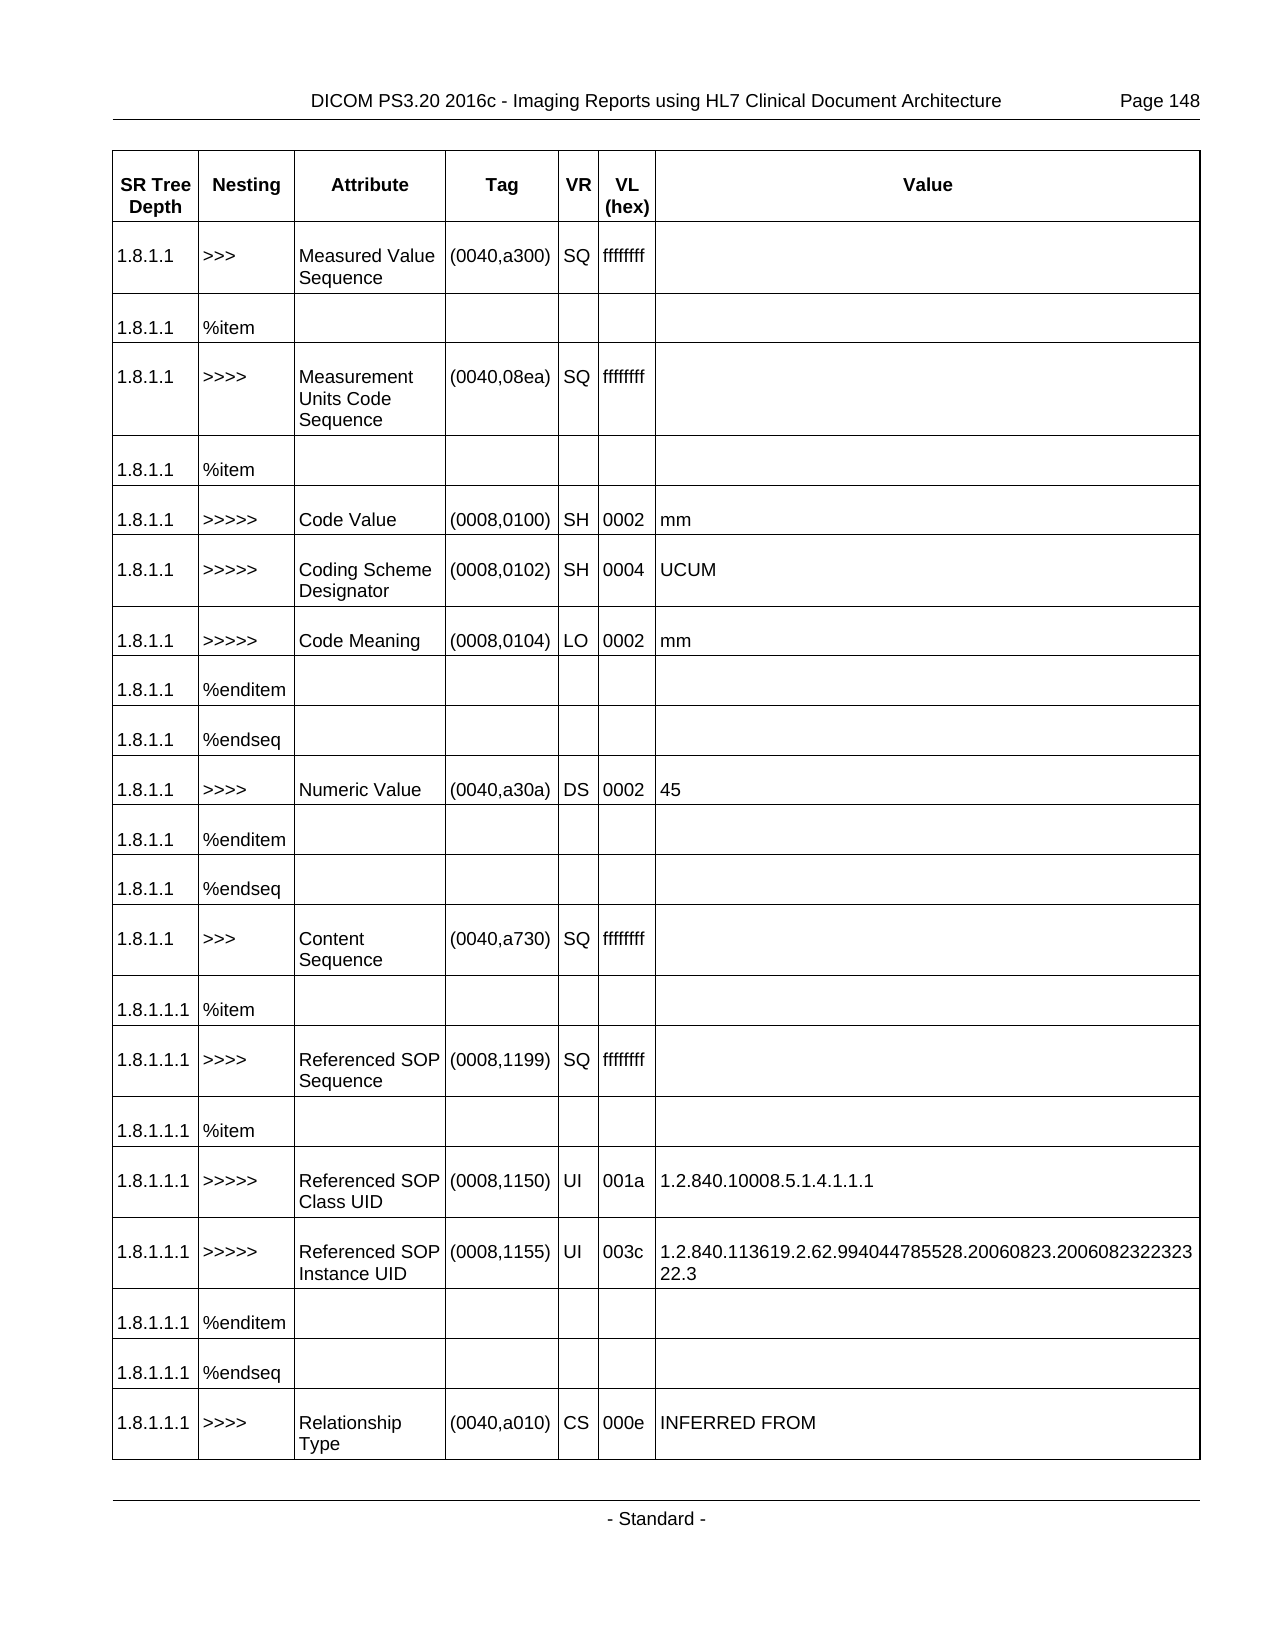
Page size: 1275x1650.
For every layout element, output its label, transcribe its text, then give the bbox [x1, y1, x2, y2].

table_cell ffffffff [599, 222, 655, 292]
table_cell SH [559, 535, 598, 606]
table_cell [446, 1289, 558, 1338]
table_cell [559, 805, 598, 854]
table_cell mm [656, 607, 1199, 655]
table_cell mm [656, 486, 1199, 534]
table_cell [559, 855, 598, 904]
table_cell [295, 1097, 445, 1146]
table_cell 1.8.1.1 [113, 905, 198, 975]
table_cell [295, 706, 445, 755]
table_cell [295, 294, 445, 342]
table_cell [656, 1026, 1199, 1096]
table_cell Coding Scheme Designator [295, 535, 445, 606]
table_cell >>> [199, 905, 294, 975]
table_cell (0040,a730) [446, 905, 558, 975]
table_cell [446, 1097, 558, 1146]
table_cell [599, 706, 655, 755]
table_cell >>> [199, 222, 294, 292]
table_cell %item [199, 294, 294, 342]
table_cell [656, 436, 1199, 485]
table_cell [295, 805, 445, 854]
table_cell INFERRED FROM [656, 1389, 1199, 1459]
table_cell Referenced SOP Class UID [295, 1147, 445, 1217]
table_cell 0002 [599, 607, 655, 655]
table_cell DS [559, 756, 598, 804]
table_cell [446, 656, 558, 705]
table_cell CS [559, 1389, 598, 1459]
table_cell Referenced SOP Sequence [295, 1026, 445, 1096]
table_cell 1.8.1.1.1 [113, 976, 198, 1025]
table_cell Numeric Value [295, 756, 445, 804]
table_cell (0040,08ea) [446, 343, 558, 435]
table_cell %endseq [199, 855, 294, 904]
table_header VL (hex) [599, 151, 655, 221]
table_cell [599, 1339, 655, 1387]
table_cell [446, 436, 558, 485]
table_cell 1.8.1.1.1 [113, 1389, 198, 1459]
table_cell 1.8.1.1.1 [113, 1339, 198, 1387]
table_cell >>>> [199, 1389, 294, 1459]
table_cell (0040,a010) [446, 1389, 558, 1459]
table_cell ffffffff [599, 1026, 655, 1096]
table_cell UI [559, 1218, 598, 1288]
table_cell 003c [599, 1218, 655, 1288]
table_cell %item [199, 436, 294, 485]
table_cell Code Meaning [295, 607, 445, 655]
table_cell SH [559, 486, 598, 534]
table_cell [656, 805, 1199, 854]
table_cell [295, 1289, 445, 1338]
table_cell 001a [599, 1147, 655, 1217]
table_cell [559, 1289, 598, 1338]
table_cell Referenced SOP Instance UID [295, 1218, 445, 1288]
table_cell [446, 1339, 558, 1387]
table_header VR [559, 151, 598, 221]
table_cell %item [199, 1097, 294, 1146]
table_header Nesting [199, 151, 294, 221]
table_cell [559, 436, 598, 485]
table_cell (0008,1155) [446, 1218, 558, 1288]
table_cell (0008,1199) [446, 1026, 558, 1096]
table_cell [599, 436, 655, 485]
table_cell 1.8.1.1 [113, 656, 198, 705]
table_cell [295, 976, 445, 1025]
table_cell [446, 855, 558, 904]
table_cell 000e [599, 1389, 655, 1459]
table_cell [656, 976, 1199, 1025]
table_cell (0008,0100) [446, 486, 558, 534]
table_cell >>>> [199, 756, 294, 804]
table_cell SQ [559, 905, 598, 975]
table_cell [295, 656, 445, 705]
table_cell [656, 706, 1199, 755]
table_cell [446, 294, 558, 342]
table_cell 1.2.840.113619.2.62.994044785528.20060823.200608232232322.3 [656, 1218, 1199, 1288]
table_cell 1.8.1.1 [113, 805, 198, 854]
table_cell [656, 1289, 1199, 1338]
table_cell (0008,0102) [446, 535, 558, 606]
table_cell 1.8.1.1 [113, 294, 198, 342]
table_cell [295, 1339, 445, 1387]
table_cell [559, 294, 598, 342]
table_cell LO [559, 607, 598, 655]
table_cell 0002 [599, 486, 655, 534]
table_header Attribute [295, 151, 445, 221]
table_cell >>>> [199, 343, 294, 435]
table_cell 1.8.1.1.1 [113, 1026, 198, 1096]
table_cell [446, 706, 558, 755]
table_cell Content Sequence [295, 905, 445, 975]
table_cell [599, 805, 655, 854]
table_cell %endseq [199, 1339, 294, 1387]
table_cell 1.8.1.1.1 [113, 1218, 198, 1288]
table_cell 1.8.1.1 [113, 222, 198, 292]
table_cell [559, 1097, 598, 1146]
table_cell UCUM [656, 535, 1199, 606]
table_cell >>>>> [199, 1147, 294, 1217]
table_cell %item [199, 976, 294, 1025]
table_cell [656, 905, 1199, 975]
table_cell (0040,a300) [446, 222, 558, 292]
table_cell 45 [656, 756, 1199, 804]
table_cell Measured Value Sequence [295, 222, 445, 292]
table_cell [656, 1097, 1199, 1146]
table_cell 1.8.1.1 [113, 486, 198, 534]
table_cell (0040,a30a) [446, 756, 558, 804]
table_cell Code Value [295, 486, 445, 534]
table_cell 1.8.1.1 [113, 607, 198, 655]
table_cell [599, 855, 655, 904]
table_cell >>>>> [199, 486, 294, 534]
table_cell [656, 294, 1199, 342]
table_cell [295, 436, 445, 485]
table_cell [559, 656, 598, 705]
table_cell 1.8.1.1 [113, 855, 198, 904]
table_cell 1.2.840.10008.5.1.4.1.1.1 [656, 1147, 1199, 1217]
table_cell SQ [559, 1026, 598, 1096]
table_cell [599, 1097, 655, 1146]
table_cell [446, 805, 558, 854]
table_cell (0008,0104) [446, 607, 558, 655]
table_cell [656, 1339, 1199, 1387]
table_cell [656, 343, 1199, 435]
table_cell 1.8.1.1.1 [113, 1097, 198, 1146]
table_cell ffffffff [599, 343, 655, 435]
table_cell [656, 222, 1199, 292]
table_cell >>>> [199, 1026, 294, 1096]
table_cell 1.8.1.1 [113, 535, 198, 606]
table_cell Measurement Units Code Sequence [295, 343, 445, 435]
table_cell [599, 656, 655, 705]
table_cell Relationship Type [295, 1389, 445, 1459]
table_cell SQ [559, 222, 598, 292]
table_cell %endseq [199, 706, 294, 755]
table_cell [656, 855, 1199, 904]
table_header Tag [446, 151, 558, 221]
table_cell 1.8.1.1 [113, 436, 198, 485]
table_cell 1.8.1.1.1 [113, 1147, 198, 1217]
table_cell 0002 [599, 756, 655, 804]
table_cell UI [559, 1147, 598, 1217]
table_cell >>>>> [199, 1218, 294, 1288]
table_header Value [656, 151, 1199, 221]
table_cell 1.8.1.1 [113, 706, 198, 755]
table_cell [599, 294, 655, 342]
table_cell [446, 976, 558, 1025]
table_cell SQ [559, 343, 598, 435]
table_cell [295, 855, 445, 904]
table_cell [559, 1339, 598, 1387]
table_cell 1.8.1.1 [113, 756, 198, 804]
table_cell (0008,1150) [446, 1147, 558, 1217]
table_cell >>>>> [199, 607, 294, 655]
table_header SR Tree Depth [113, 151, 198, 221]
table_cell %enditem [199, 656, 294, 705]
table_cell %enditem [199, 1289, 294, 1338]
table_cell [559, 706, 598, 755]
table_cell ffffffff [599, 905, 655, 975]
table_cell 0004 [599, 535, 655, 606]
table_cell 1.8.1.1 [113, 343, 198, 435]
table_cell [559, 976, 598, 1025]
table_cell [599, 976, 655, 1025]
table_cell >>>>> [199, 535, 294, 606]
table_cell [656, 656, 1199, 705]
table_cell [599, 1289, 655, 1338]
table_cell %enditem [199, 805, 294, 854]
table_cell 1.8.1.1.1 [113, 1289, 198, 1338]
